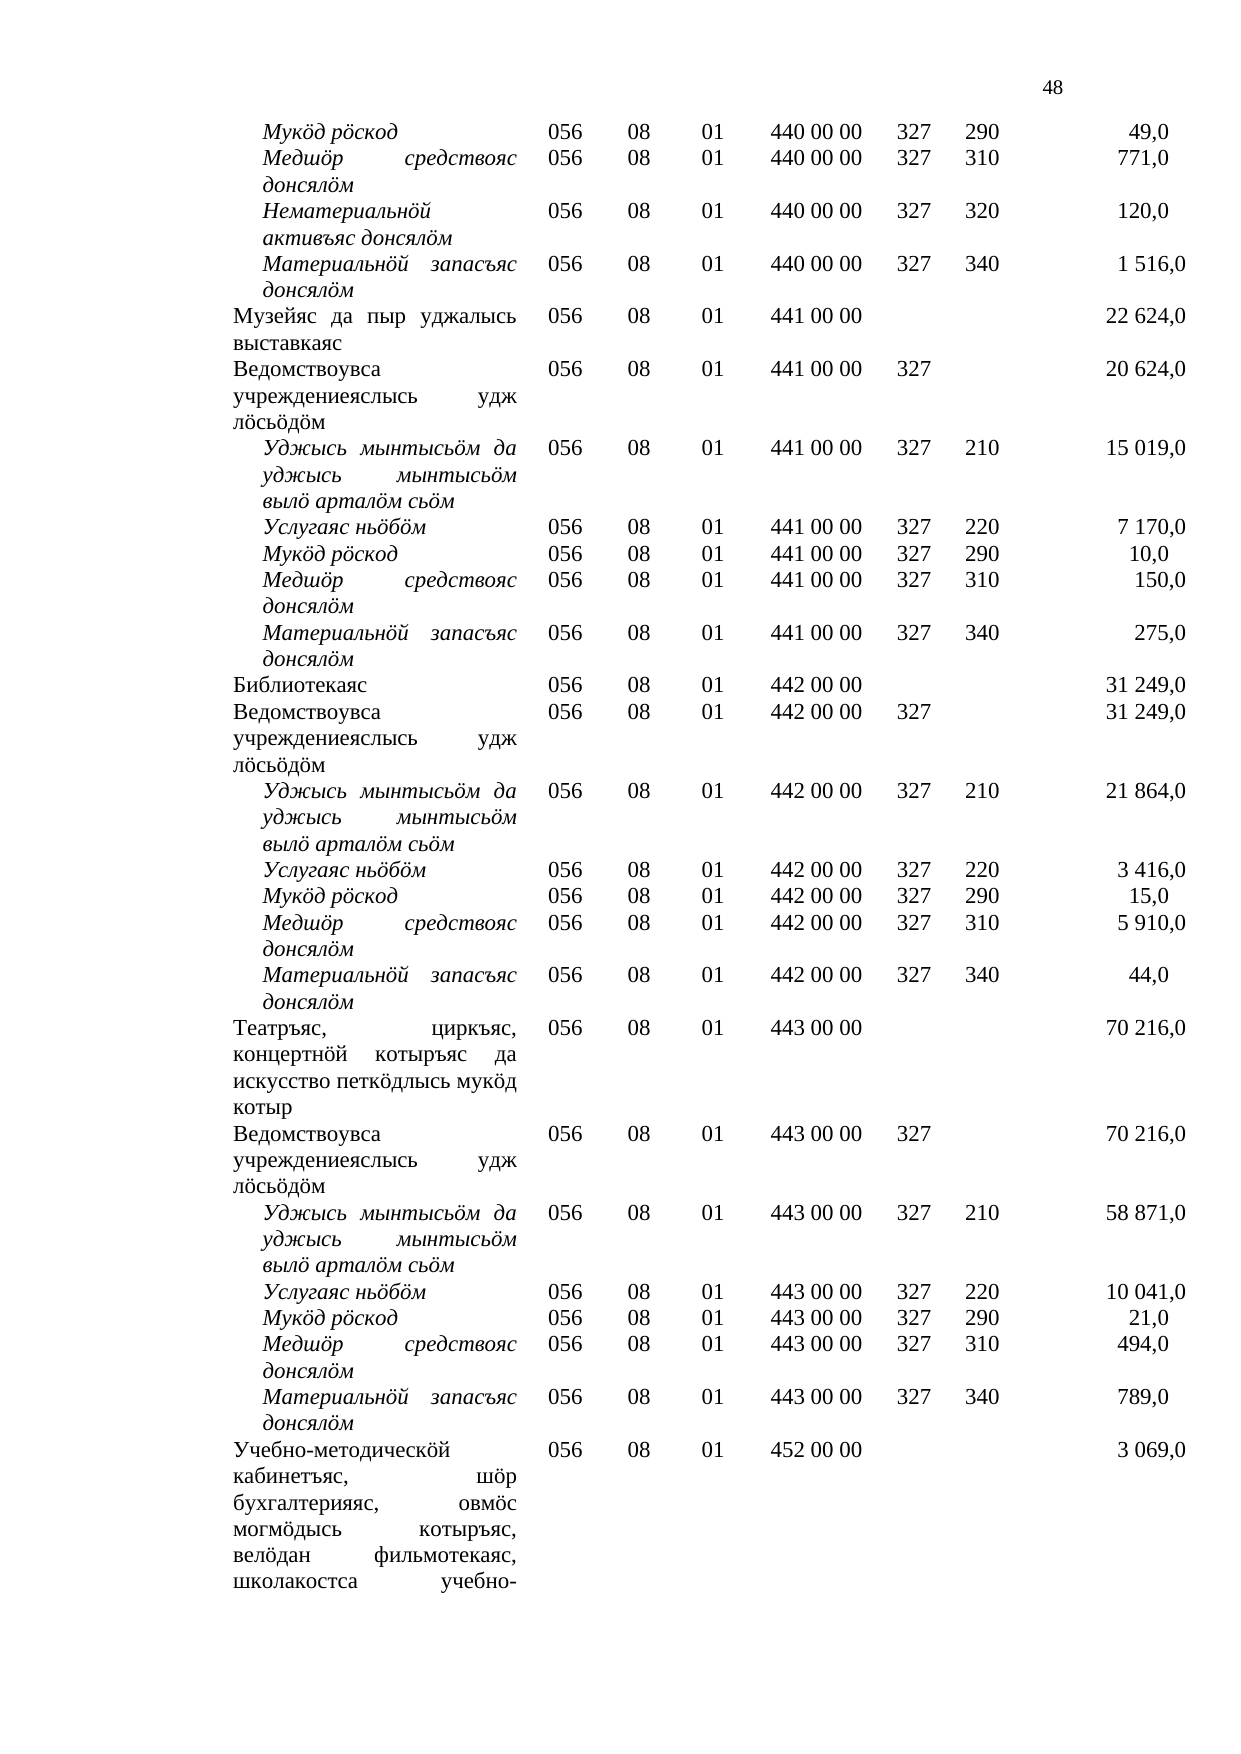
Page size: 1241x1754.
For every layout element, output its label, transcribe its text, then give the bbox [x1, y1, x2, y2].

table_cell Мукöд рöскод [222, 118, 528, 144]
table_cell 70 216,0 [1019, 1014, 1197, 1119]
table_cell 327 [883, 1383, 945, 1436]
table_cell 31 249,0 [1019, 698, 1197, 777]
table_cell [883, 1014, 945, 1119]
table_cell Услугаяс ньöбöм [222, 514, 528, 540]
table_cell Мукöд рöскод [222, 883, 528, 909]
table_cell [1197, 698, 1240, 777]
table_cell [1197, 909, 1240, 961]
table_cell 08 [602, 961, 676, 1014]
table_cell [945, 1014, 1019, 1119]
table_cell 056 [528, 909, 602, 961]
table_cell 442 00 00 [750, 961, 882, 1014]
table_cell 327 [883, 1330, 945, 1383]
table_cell Уджысь мынтысьöм да уджысь мынтысьöм вылö арталöм сьöм [222, 1199, 528, 1278]
table_cell 340 [945, 1383, 1019, 1436]
table_cell 01 [676, 1383, 750, 1436]
table_cell 08 [602, 619, 676, 672]
table_cell [1197, 883, 1240, 909]
table_cell 327 [883, 566, 945, 619]
table_cell 1 516,0 [1019, 250, 1197, 303]
table_cell Материальнöй запасъяс донсялöм [222, 619, 528, 672]
table_cell [1197, 197, 1240, 250]
table_cell 01 [676, 1014, 750, 1119]
table_cell 08 [602, 777, 676, 856]
table_cell [1197, 1330, 1240, 1383]
table_cell 08 [602, 540, 676, 566]
table_cell 08 [602, 1278, 676, 1304]
table_cell 290 [945, 540, 1019, 566]
table_cell 327 [883, 1199, 945, 1278]
table_cell [945, 303, 1019, 355]
table_cell 056 [528, 1120, 602, 1199]
table_cell 120,0 [1019, 197, 1197, 250]
table_cell 327 [883, 777, 945, 856]
table_cell 056 [528, 1014, 602, 1119]
table_cell 327 [883, 540, 945, 566]
table_cell 3 069,0 [1019, 1436, 1197, 1594]
table_cell Услугаяс ньöбöм [222, 1278, 528, 1304]
table_cell 441 00 00 [750, 434, 882, 513]
table_cell [1197, 1014, 1240, 1119]
table_cell 210 [945, 434, 1019, 513]
table_cell 01 [676, 303, 750, 355]
table_cell [945, 672, 1019, 698]
table_cell 15 019,0 [1019, 434, 1197, 513]
table_cell 290 [945, 118, 1019, 144]
table_cell 440 00 00 [750, 145, 882, 197]
table_cell 01 [676, 250, 750, 303]
table_cell 310 [945, 909, 1019, 961]
table_cell 08 [602, 1120, 676, 1199]
table_cell 442 00 00 [750, 672, 882, 698]
table_cell Услугаяс ньöбöм [222, 856, 528, 882]
table_cell 056 [528, 197, 602, 250]
table_cell 056 [528, 145, 602, 197]
table_cell 441 00 00 [750, 566, 882, 619]
table_cell 08 [602, 1330, 676, 1383]
table_cell [1197, 434, 1240, 513]
table_cell 01 [676, 434, 750, 513]
table_cell 01 [676, 619, 750, 672]
table_cell 01 [676, 514, 750, 540]
table_cell 08 [602, 1383, 676, 1436]
table_cell [1197, 145, 1240, 197]
table_cell 443 00 00 [750, 1120, 882, 1199]
table_cell 056 [528, 250, 602, 303]
table_cell 056 [528, 355, 602, 434]
table_cell Нематериальнöй активъяс донсялöм [222, 197, 528, 250]
table_cell 01 [676, 961, 750, 1014]
table_cell 310 [945, 145, 1019, 197]
table_cell 442 00 00 [750, 883, 882, 909]
table_cell [1197, 1199, 1240, 1278]
table_cell 310 [945, 1330, 1019, 1383]
table_cell 327 [883, 856, 945, 882]
table_cell 327 [883, 355, 945, 434]
table_cell 08 [602, 698, 676, 777]
table_cell [1197, 566, 1240, 619]
table_cell 70 216,0 [1019, 1120, 1197, 1199]
table_cell [1197, 777, 1240, 856]
table_cell [945, 1120, 1019, 1199]
table_cell Мукöд рöскод [222, 1304, 528, 1330]
table_cell 056 [528, 961, 602, 1014]
table_cell [1197, 1304, 1240, 1330]
table_cell 01 [676, 145, 750, 197]
table_cell 327 [883, 1120, 945, 1199]
table_cell 443 00 00 [750, 1199, 882, 1278]
table_cell 340 [945, 961, 1019, 1014]
table_cell 08 [602, 566, 676, 619]
table_cell 08 [602, 909, 676, 961]
table_cell 220 [945, 856, 1019, 882]
table_cell 056 [528, 1199, 602, 1278]
table_cell 442 00 00 [750, 909, 882, 961]
table_cell [1197, 856, 1240, 882]
table_cell [1197, 1383, 1240, 1436]
table_cell 327 [883, 118, 945, 144]
table_cell 442 00 00 [750, 856, 882, 882]
table_cell 327 [883, 514, 945, 540]
table_cell 15,0 [1019, 883, 1197, 909]
table_cell Библиотекаяс [222, 672, 528, 698]
table_cell 327 [883, 434, 945, 513]
table_cell 443 00 00 [750, 1014, 882, 1119]
table_cell 056 [528, 1383, 602, 1436]
table_cell 58 871,0 [1019, 1199, 1197, 1278]
table_cell [1197, 619, 1240, 672]
table_cell [1197, 514, 1240, 540]
table_cell [1197, 303, 1240, 355]
table_cell Медшöр средствояс донсялöм [222, 145, 528, 197]
table_cell 452 00 00 [750, 1436, 882, 1594]
table_cell 44,0 [1019, 961, 1197, 1014]
table_cell Материальнöй запасъяс донсялöм [222, 961, 528, 1014]
table_cell Материальнöй запасъяс донсялöм [222, 250, 528, 303]
table_cell [1197, 672, 1240, 698]
table_cell 21 864,0 [1019, 777, 1197, 856]
table_cell 08 [602, 672, 676, 698]
table_cell [1197, 118, 1240, 144]
table_cell 056 [528, 1278, 602, 1304]
table_cell 08 [602, 355, 676, 434]
table_cell 340 [945, 250, 1019, 303]
table_cell Медшöр средствояс донсялöм [222, 909, 528, 961]
table_cell 494,0 [1019, 1330, 1197, 1383]
table_cell 327 [883, 1304, 945, 1330]
table_cell 056 [528, 619, 602, 672]
table_cell 056 [528, 856, 602, 882]
table_cell 08 [602, 197, 676, 250]
table_cell 01 [676, 672, 750, 698]
table_cell 443 00 00 [750, 1330, 882, 1383]
table_cell 440 00 00 [750, 250, 882, 303]
table_cell Ведомствоувса учреждениеяслысь удж лöсьöдöм [222, 698, 528, 777]
table_cell Медшöр средствояс донсялöм [222, 566, 528, 619]
table_cell 056 [528, 118, 602, 144]
table_cell 01 [676, 1278, 750, 1304]
table_cell 441 00 00 [750, 355, 882, 434]
table_cell 056 [528, 883, 602, 909]
table_cell [1197, 1278, 1240, 1304]
table_cell 08 [602, 1436, 676, 1594]
table_cell 210 [945, 777, 1019, 856]
table_cell Уджысь мынтысьöм да уджысь мынтысьöм вылö арталöм сьöм [222, 777, 528, 856]
table_cell 056 [528, 514, 602, 540]
table_cell 49,0 [1019, 118, 1197, 144]
table_cell 01 [676, 1436, 750, 1594]
table_cell 327 [883, 883, 945, 909]
table_cell [1197, 540, 1240, 566]
table_cell [883, 672, 945, 698]
table_cell 056 [528, 1436, 602, 1594]
table_cell 08 [602, 434, 676, 513]
table_cell [945, 1436, 1019, 1594]
table_cell 7 170,0 [1019, 514, 1197, 540]
table_cell 01 [676, 1199, 750, 1278]
table_cell 01 [676, 540, 750, 566]
table_cell Медшöр средствояс донсялöм [222, 1330, 528, 1383]
table_cell 08 [602, 303, 676, 355]
table_cell 056 [528, 303, 602, 355]
table_cell 10,0 [1019, 540, 1197, 566]
table_cell [1197, 1120, 1240, 1199]
table_cell 327 [883, 145, 945, 197]
table_cell 056 [528, 540, 602, 566]
table_cell 08 [602, 514, 676, 540]
table_cell 10 041,0 [1019, 1278, 1197, 1304]
table_cell Ведомствоувса учреждениеяслысь удж лöсьöдöм [222, 1120, 528, 1199]
table_cell 442 00 00 [750, 698, 882, 777]
table_cell 056 [528, 672, 602, 698]
table_cell [1197, 355, 1240, 434]
table_cell 08 [602, 250, 676, 303]
table_cell 08 [602, 145, 676, 197]
table_cell 01 [676, 197, 750, 250]
table_cell 3 416,0 [1019, 856, 1197, 882]
table_cell 01 [676, 1330, 750, 1383]
table_cell 441 00 00 [750, 514, 882, 540]
table_cell 150,0 [1019, 566, 1197, 619]
table_cell 01 [676, 566, 750, 619]
table_cell 442 00 00 [750, 777, 882, 856]
table_cell [945, 698, 1019, 777]
table_cell 440 00 00 [750, 197, 882, 250]
table_cell 056 [528, 698, 602, 777]
table_cell 01 [676, 698, 750, 777]
table_cell 08 [602, 856, 676, 882]
table_cell 789,0 [1019, 1383, 1197, 1436]
table_cell 441 00 00 [750, 303, 882, 355]
table_cell 056 [528, 1330, 602, 1383]
table_cell [1197, 961, 1240, 1014]
table_cell 056 [528, 777, 602, 856]
table_cell 01 [676, 1120, 750, 1199]
table_cell 327 [883, 961, 945, 1014]
table_cell [883, 1436, 945, 1594]
table_cell Музейяс да пыр уджалысь выставкаяс [222, 303, 528, 355]
table_cell 327 [883, 1278, 945, 1304]
table_cell 31 249,0 [1019, 672, 1197, 698]
table_cell 443 00 00 [750, 1278, 882, 1304]
table_cell [1197, 1436, 1240, 1594]
table_cell 771,0 [1019, 145, 1197, 197]
table_cell 443 00 00 [750, 1383, 882, 1436]
table_cell 08 [602, 1304, 676, 1330]
table_cell Материальнöй запасъяс донсялöм [222, 1383, 528, 1436]
table_cell 327 [883, 250, 945, 303]
table_cell 327 [883, 197, 945, 250]
table_cell [1197, 250, 1240, 303]
table_cell 443 00 00 [750, 1304, 882, 1330]
table_cell 320 [945, 197, 1019, 250]
table_cell 275,0 [1019, 619, 1197, 672]
table_cell 310 [945, 566, 1019, 619]
table_cell 08 [602, 1014, 676, 1119]
table_cell 290 [945, 883, 1019, 909]
table_cell Мукöд рöскод [222, 540, 528, 566]
table_cell 5 910,0 [1019, 909, 1197, 961]
table_cell 08 [602, 1199, 676, 1278]
table_cell 056 [528, 566, 602, 619]
table_cell 340 [945, 619, 1019, 672]
table_cell 220 [945, 1278, 1019, 1304]
table_cell 327 [883, 909, 945, 961]
table_cell 01 [676, 355, 750, 434]
table_cell 056 [528, 434, 602, 513]
table_cell 01 [676, 883, 750, 909]
table_cell 290 [945, 1304, 1019, 1330]
table_cell [883, 303, 945, 355]
table_cell 01 [676, 909, 750, 961]
table_cell Учебно-методическöй кабинетъяс, шöр бухгалтерияяс, овмöс могмöдысь котыръяс, велöдан фильмотекаяс, школакостса учебно- [222, 1436, 528, 1594]
table_cell Ведомствоувса учреждениеяслысь удж лöсьöдöм [222, 355, 528, 434]
table_cell 441 00 00 [750, 540, 882, 566]
table_cell 08 [602, 883, 676, 909]
table_cell 08 [602, 118, 676, 144]
table_cell 327 [883, 698, 945, 777]
table_cell 01 [676, 856, 750, 882]
table_cell 220 [945, 514, 1019, 540]
table_cell 01 [676, 118, 750, 144]
table_cell Театръяс, циркъяс, концертнöй котыръяс да искусство петкöдлысь мукöд котыр [222, 1014, 528, 1119]
table_cell 327 [883, 619, 945, 672]
table_cell 22 624,0 [1019, 303, 1197, 355]
table_cell Уджысь мынтысьöм да уджысь мынтысьöм вылö арталöм сьöм [222, 434, 528, 513]
table_cell 01 [676, 1304, 750, 1330]
table_cell 01 [676, 777, 750, 856]
table_cell 441 00 00 [750, 619, 882, 672]
table_cell 20 624,0 [1019, 355, 1197, 434]
table_cell 210 [945, 1199, 1019, 1278]
table_cell [945, 355, 1019, 434]
table_cell 21,0 [1019, 1304, 1197, 1330]
table_cell 056 [528, 1304, 602, 1330]
table_cell 440 00 00 [750, 118, 882, 144]
